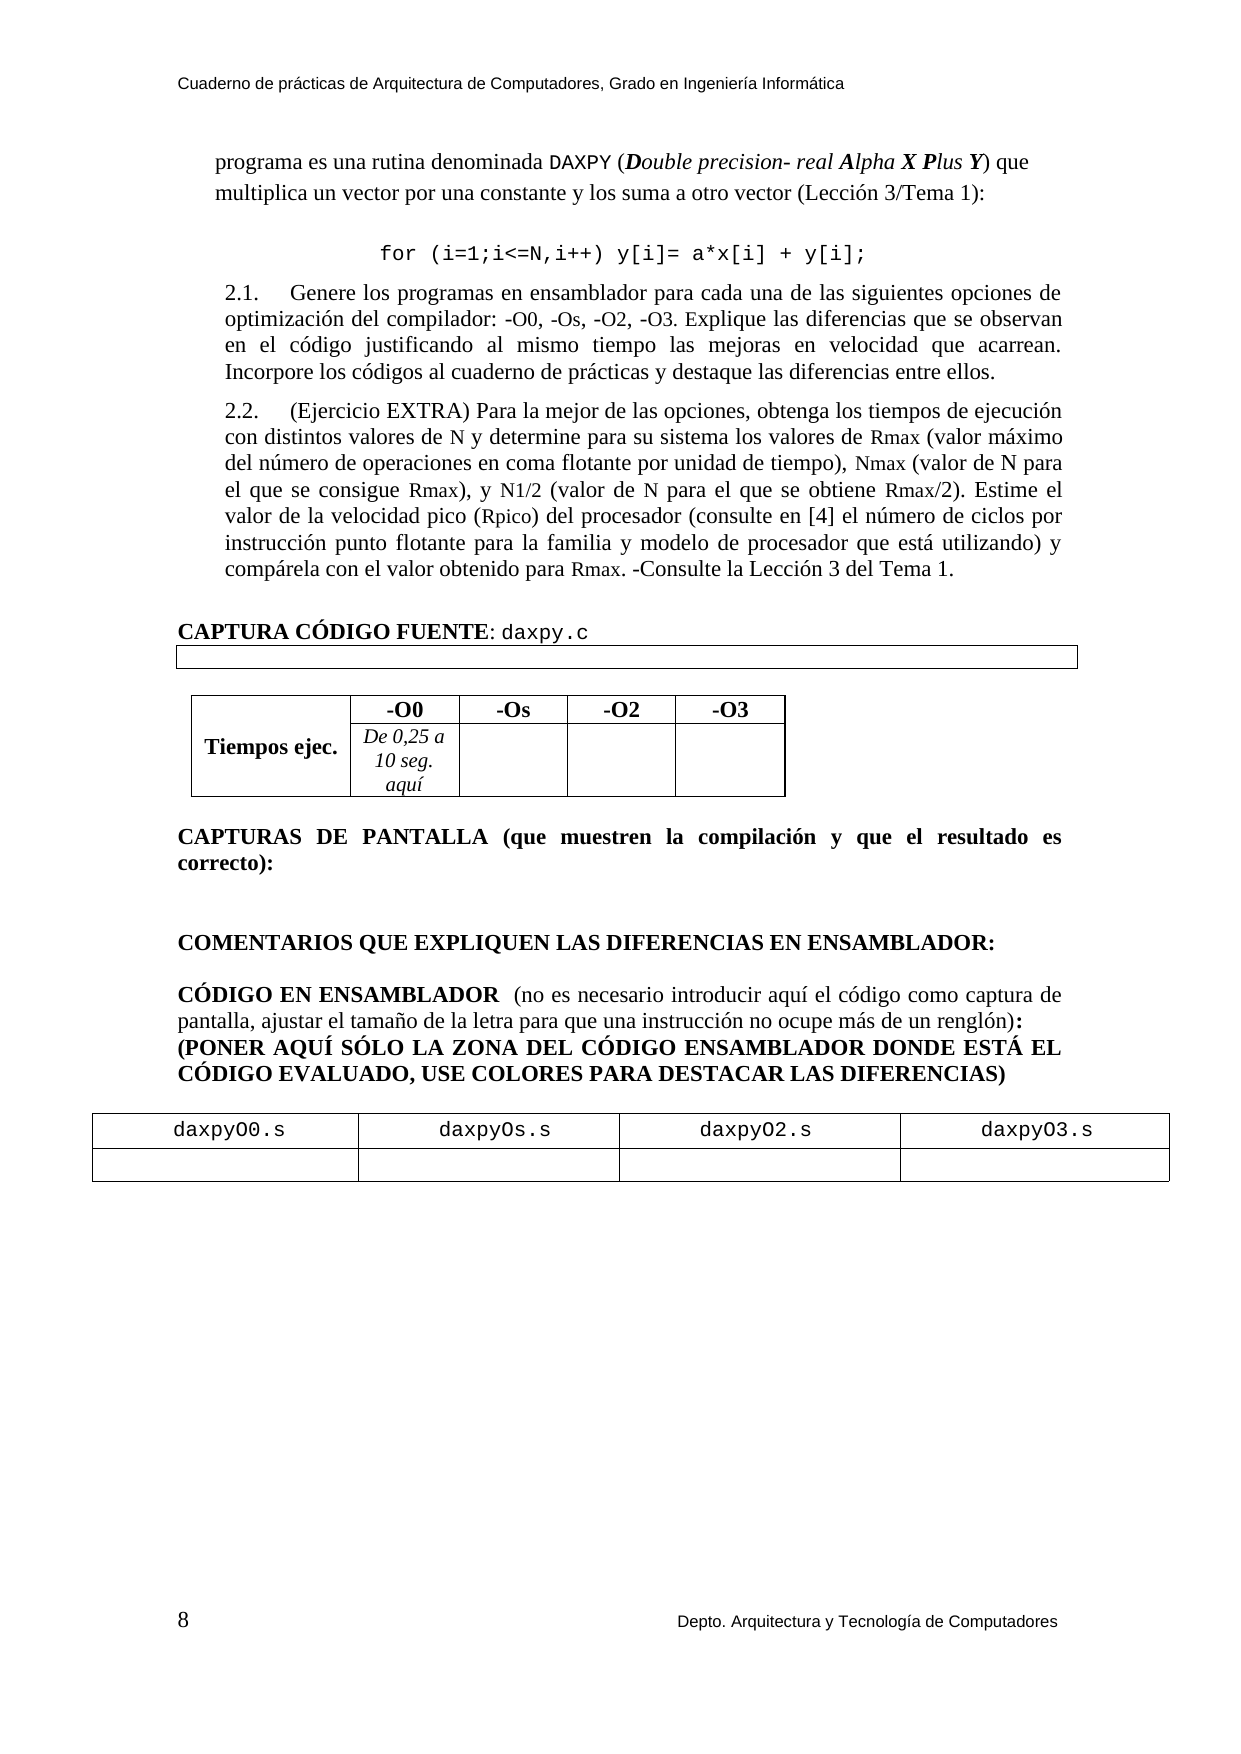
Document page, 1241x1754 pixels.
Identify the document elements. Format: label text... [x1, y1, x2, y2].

table_header daxpyO3.s [901, 1114, 1169, 1148]
text COMENTARIOS QUE EXPLIQUEN LAS DIFERENCIAS EN ENSAMBLADOR: [177, 928, 1063, 955]
text (PONER AQUÍ SÓLO LA ZONA DEL CÓDIGO ENSAMBLADOR DONDE ESTÁ EL CÓDIGO EVALUADO, USE COLORES PARA DESTACAR LAS DIFERENCIAS) [177, 1034, 1063, 1087]
list (Ejercicio EXTRA) Para la mejor de las opciones, obtenga los tiempos de ejecución con distintos valores de N y determine para su sistema los valores de Rmax (valor máximo del número de operaciones en coma flotante por unidad de tiempo), Nmax (valor de N para el que se consigue Rmax), y N1/2 (valor de N para el que se obtiene Rmax/2). Estime el valor de la velocidad pico (Rpico) del procesador (consulte en [4] el número de ciclos por instrucción punto flotante para la familia y modelo de procesador que está utilizando) y compárela con el valor obtenido para Rmax. -Consulte la Lección 3 del Tema 1. [224, 397, 1063, 581]
text CÓDIGO EN ENSAMBLADOR (no es necesario introducir aquí el código como captura de pantalla, ajustar el tamaño de la letra para que una instrucción no ocupe más de un renglón): [177, 981, 1063, 1034]
table_cell [676, 724, 784, 796]
table_cell [901, 1149, 1169, 1181]
list Genere los programas en ensamblador para cada una de las siguientes opciones de optimización del compilador: -O0, -Os, -O2, -O3. Explique las diferencias que se observan en el código justificando al mismo tiempo las mejoras en velocidad que acarrean. Incorpore los códigos al cuaderno de prácticas y destaque las diferencias entre ellos. [224, 279, 1063, 384]
table_header daxpyOs.s [359, 1114, 619, 1148]
text CAPTURA CÓDIGO FUENTE: daxpy.c [177, 618, 1063, 645]
table_header daxpyO2.s [620, 1114, 900, 1148]
list for (i=1;i<=N,i++) y[i]= a*x[i] + y[i]; [183, 243, 1063, 266]
table_cell [568, 724, 675, 796]
table_header [177, 646, 1077, 668]
table_cell [359, 1149, 619, 1181]
text CAPTURAS DE PANTALLA (que muestren la compilación y que el resultado es correcto): [177, 823, 1063, 876]
table_header Tiempos ejec. [192, 696, 350, 796]
table_cell [620, 1149, 900, 1181]
table_header -O2 [568, 696, 675, 722]
table_header -Os [460, 696, 567, 722]
table_header -O3 [676, 696, 784, 722]
table_header daxpyO0.s [93, 1114, 358, 1148]
table_cell De 0,25 a 10 seg. aquí [351, 724, 459, 796]
table_header -O0 [351, 696, 459, 722]
table_cell [93, 1149, 358, 1181]
table_cell [460, 724, 567, 796]
list programa es una rutina denominada DAXPY (Double precision- real Alpha X Plus Y) que multiplica un vector por una constante y los suma a otro vector (Lección 3/Tema 1): [177, 148, 1063, 206]
